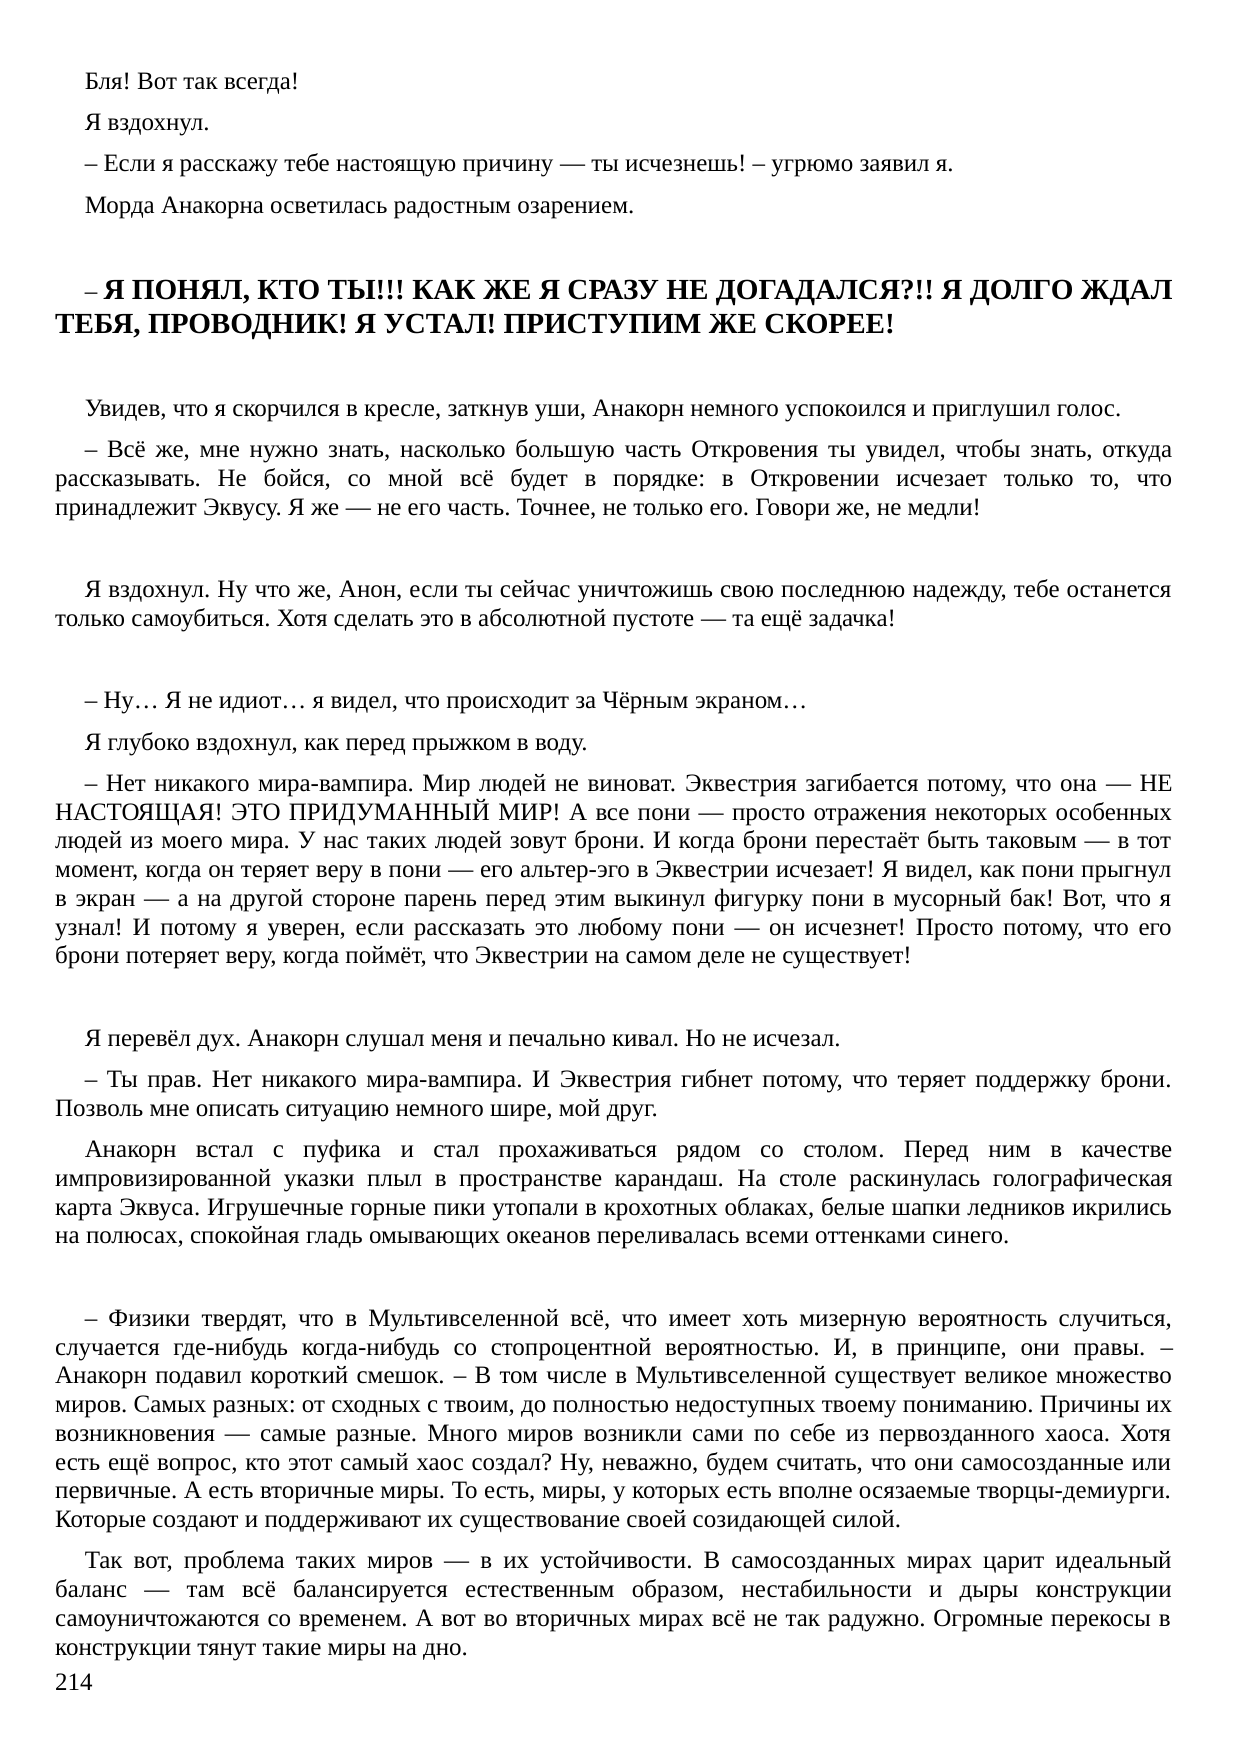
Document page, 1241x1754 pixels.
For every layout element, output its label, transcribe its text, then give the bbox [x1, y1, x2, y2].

text – Ну… Я не идиот… я видел, что происходит за Чёрным экраном… [55, 686, 1173, 714]
text Увидев, что я скорчился в кресле, заткнув уши, Анакорн немного успокоился и приглушил голос. [55, 393, 1173, 422]
text Анакорн встал с пуфика и стал прохаживаться рядом со столом. Перед ним в качестве импровизированной указки плыл в пространстве карандаш. На столе раскинулась голографическая карта Эквуса. Игрушечные горные пики утопали в крохотных облаках, белые шапки ледников икрились на полюсах, спокойная гладь омывающих океанов переливалась всеми оттенками синего. [55, 1134, 1173, 1249]
text – Ты прав. Нет никакого мира-вампира. И Эквестрия гибнет потому, что теряет поддержку брони. Позволь мне описать ситуацию немного шире, мой друг. [55, 1064, 1173, 1122]
text – Нет никакого мира-вампира. Мир людей не виноват. Эквестрия загибается потому, что она — НЕ НАСТОЯЩАЯ! ЭТО ПРИДУМАННЫЙ МИР! А все пони — просто отражения некоторых особенных людей из моего мира. У нас таких людей зовут брони. И когда брони перестаёт быть таковым — в тот момент, когда он теряет веру в пони — его альтер-эго в Эквестрии исчезает! Я видел, как пони прыгнул в экран — а на другой стороне парень перед этим выкинул фигурку пони в мусорный бак! Вот, что я узнал! И потому я уверен, если рассказать это любому пони — он исчезнет! Просто потому, что его брони потеряет веру, когда поймёт, что Эквестрии на самом деле не существует! [55, 768, 1173, 969]
text Так вот, проблема таких миров — в их устойчивости. В самосозданных мирах царит идеальный баланс — там всё балансируется естественным образом, нестабильности и дыры конструкции самоуничтожаются со временем. А вот во вторичных мирах всё не так радужно. Огромные перекосы в конструкции тянут такие миры на дно. [55, 1546, 1173, 1661]
text Я глубоко вздохнул, как перед прыжком в воду. [55, 727, 1173, 756]
text Бля! Вот так всегда! [55, 66, 1173, 95]
text Я перевёл дух. Анакорн слушал меня и печально кивал. Но не исчезал. [55, 1023, 1173, 1052]
text – Всё же, мне нужно знать, насколько большую часть Откровения ты увидел, чтобы знать, откуда рассказывать. Не бойся, со мной всё будет в порядке: в Откровении исчезает только то, что принадлежит Эквусу. Я же — не его часть. Точнее, не только его. Говори же, не медли! [55, 434, 1173, 521]
text – Я ПОНЯЛ, КТО ТЫ!!! КАК ЖЕ Я СРАЗУ НЕ ДОГАДАЛСЯ?!! Я ДОЛГО ЖДАЛ ТЕБЯ, ПРОВОДНИК! Я УСТАЛ! ПРИСТУПИМ ЖЕ СКОРЕЕ! [55, 272, 1173, 339]
text Морда Анакорна осветилась радостным озарением. [55, 190, 1173, 218]
text Я вздохнул. [55, 107, 1173, 136]
text – Физики твердят, что в Мультивселенной всё, что имеет хоть мизерную вероятность случиться, случается где-нибудь когда-нибудь со стопроцентной вероятностью. И, в принципе, они правы. – Анакорн подавил короткий смешок. – В том числе в Мультивселенной существует великое множество миров. Самых разных: от сходных с твоим, до полностью недоступных твоему пониманию. Причины их возникновения — самые разные. Много миров возникли сами по себе из первозданного хаоса. Хотя есть ещё вопрос, кто этот самый хаос создал? Ну, неважно, будем считать, что они самосозданные или первичные. А есть вторичные миры. То есть, миры, у которых есть вполне осязаемые творцы-демиурги. Которые создают и поддерживают их существование своей созидающей силой. [55, 1303, 1173, 1533]
text Я вздохнул. Ну что же, Анон, если ты сейчас уничтожишь свою последнюю надежду, тебе останется только самоубиться. Хотя сделать это в абсолютной пустоте — та ещё задачка! [55, 574, 1173, 632]
text – Если я расскажу тебе настоящую причину — ты исчезнешь! – угрюмо заявил я. [55, 148, 1173, 177]
